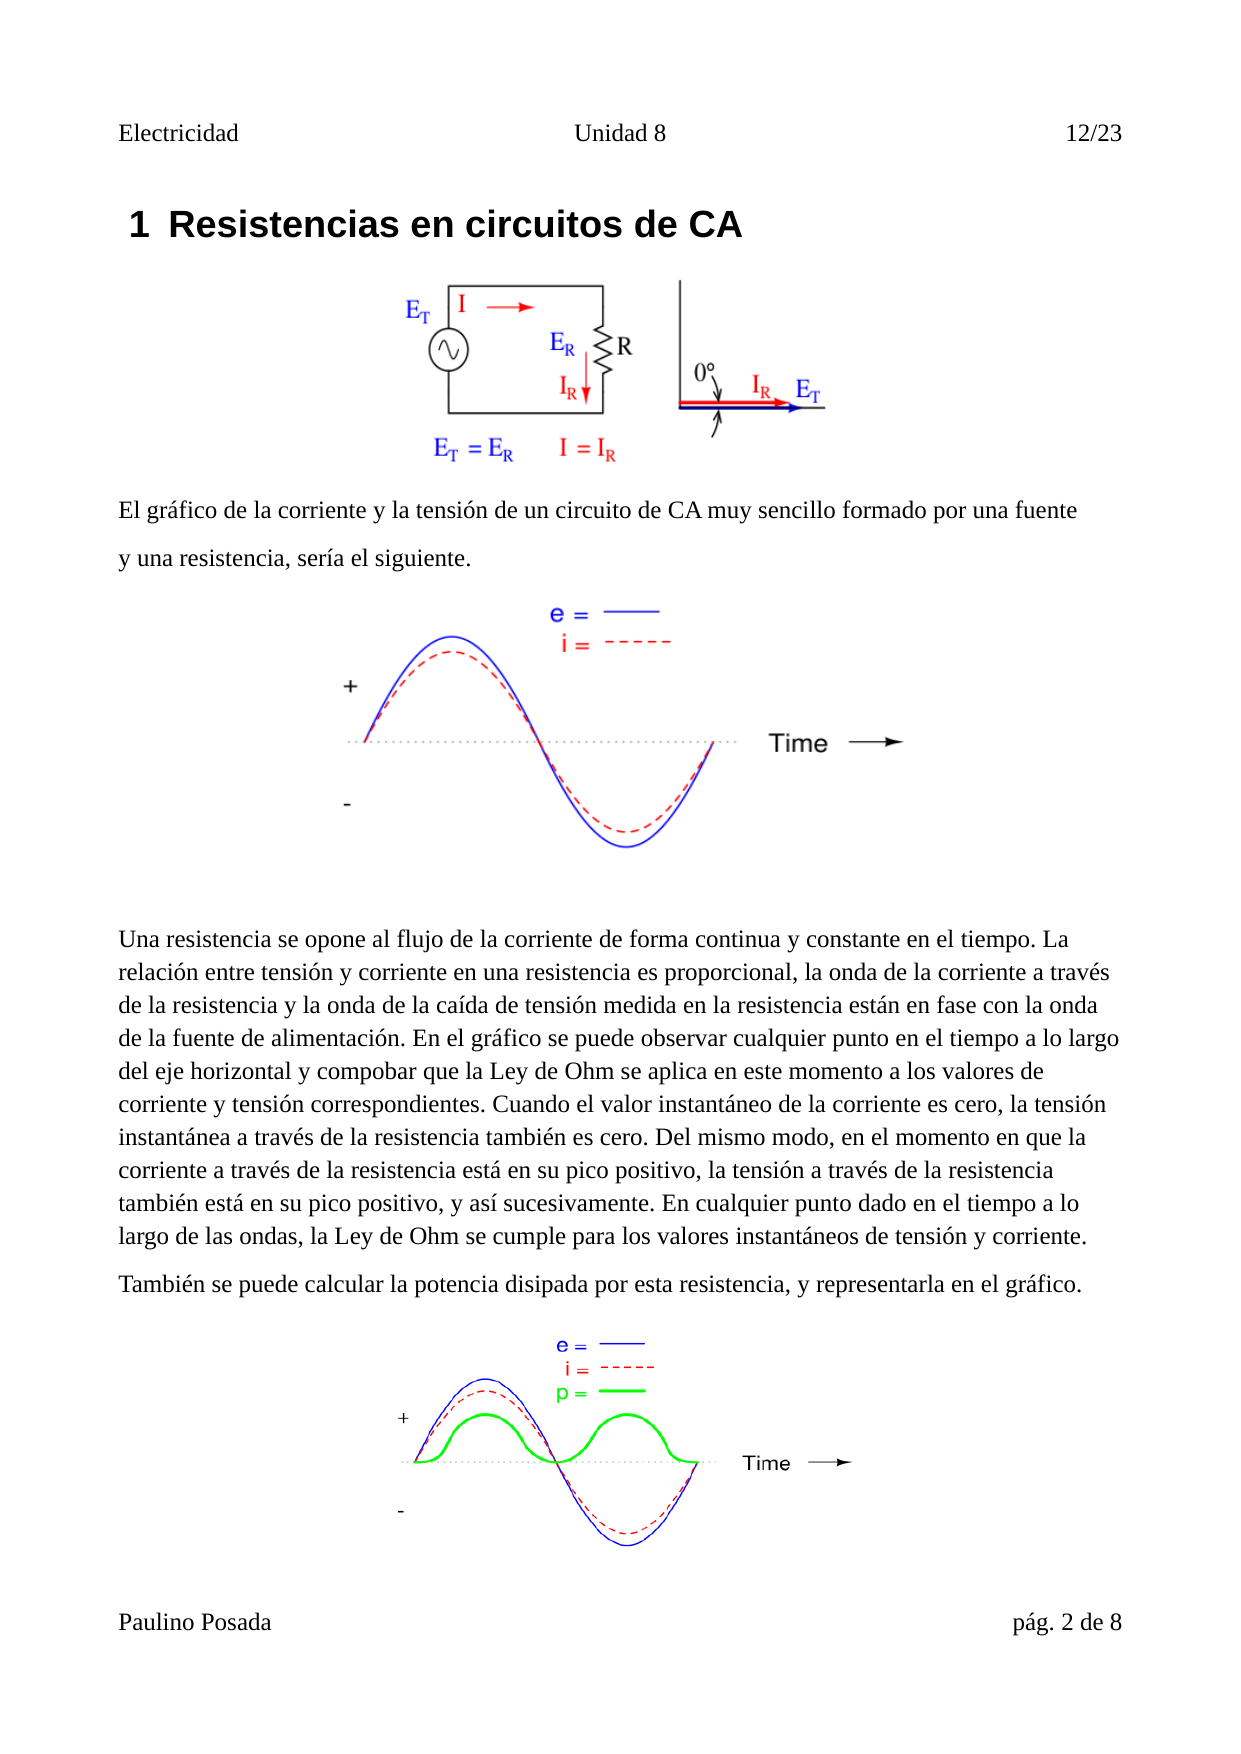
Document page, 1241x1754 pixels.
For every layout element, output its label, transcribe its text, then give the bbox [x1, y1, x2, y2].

subtitle Resistencias en circuitos de CA [118, 201, 1122, 245]
text Una resistencia se opone al flujo de la corriente de forma continua y constante en el tiempo. La relación entre tensión y corriente en una resistencia es proporcional, la onda de la corriente a través de la resistencia y la onda de la caída de tensión medida en la resistencia están en fase con la onda de la fuente de alimentación. En el gráfico se puede observar cualquier punto en el tiempo a lo largo del eje horizontal y compobar que la Ley de Ohm se aplica en este momento a los valores de corriente y tensión correspondientes. Cuando el valor instantáneo de la corriente es cero, la tensión instantánea a través de la resistencia también es cero. Del mismo modo, en el momento en que la corriente a través de la resistencia está en su pico positivo, la tensión a través de la resistencia también está en su pico positivo, y así sucesivamente. En cualquier punto dado en el tiempo a lo largo de las ondas, la Ley de Ohm se cumple para los valores instantáneos de tensión y corriente. [118, 924, 1122, 1250]
text El gráfico de la corriente y la tensión de un circuito de CA muy sencillo formado por una fuente [118, 496, 1122, 524]
text y una resistencia, sería el siguiente. [118, 543, 1122, 572]
picture [381, 1334, 859, 1553]
picture [393, 257, 847, 488]
text También se puede calcular la potencia disipada por esta resistencia, y representarla en el gráfico. [118, 1269, 1122, 1297]
picture [332, 590, 908, 866]
